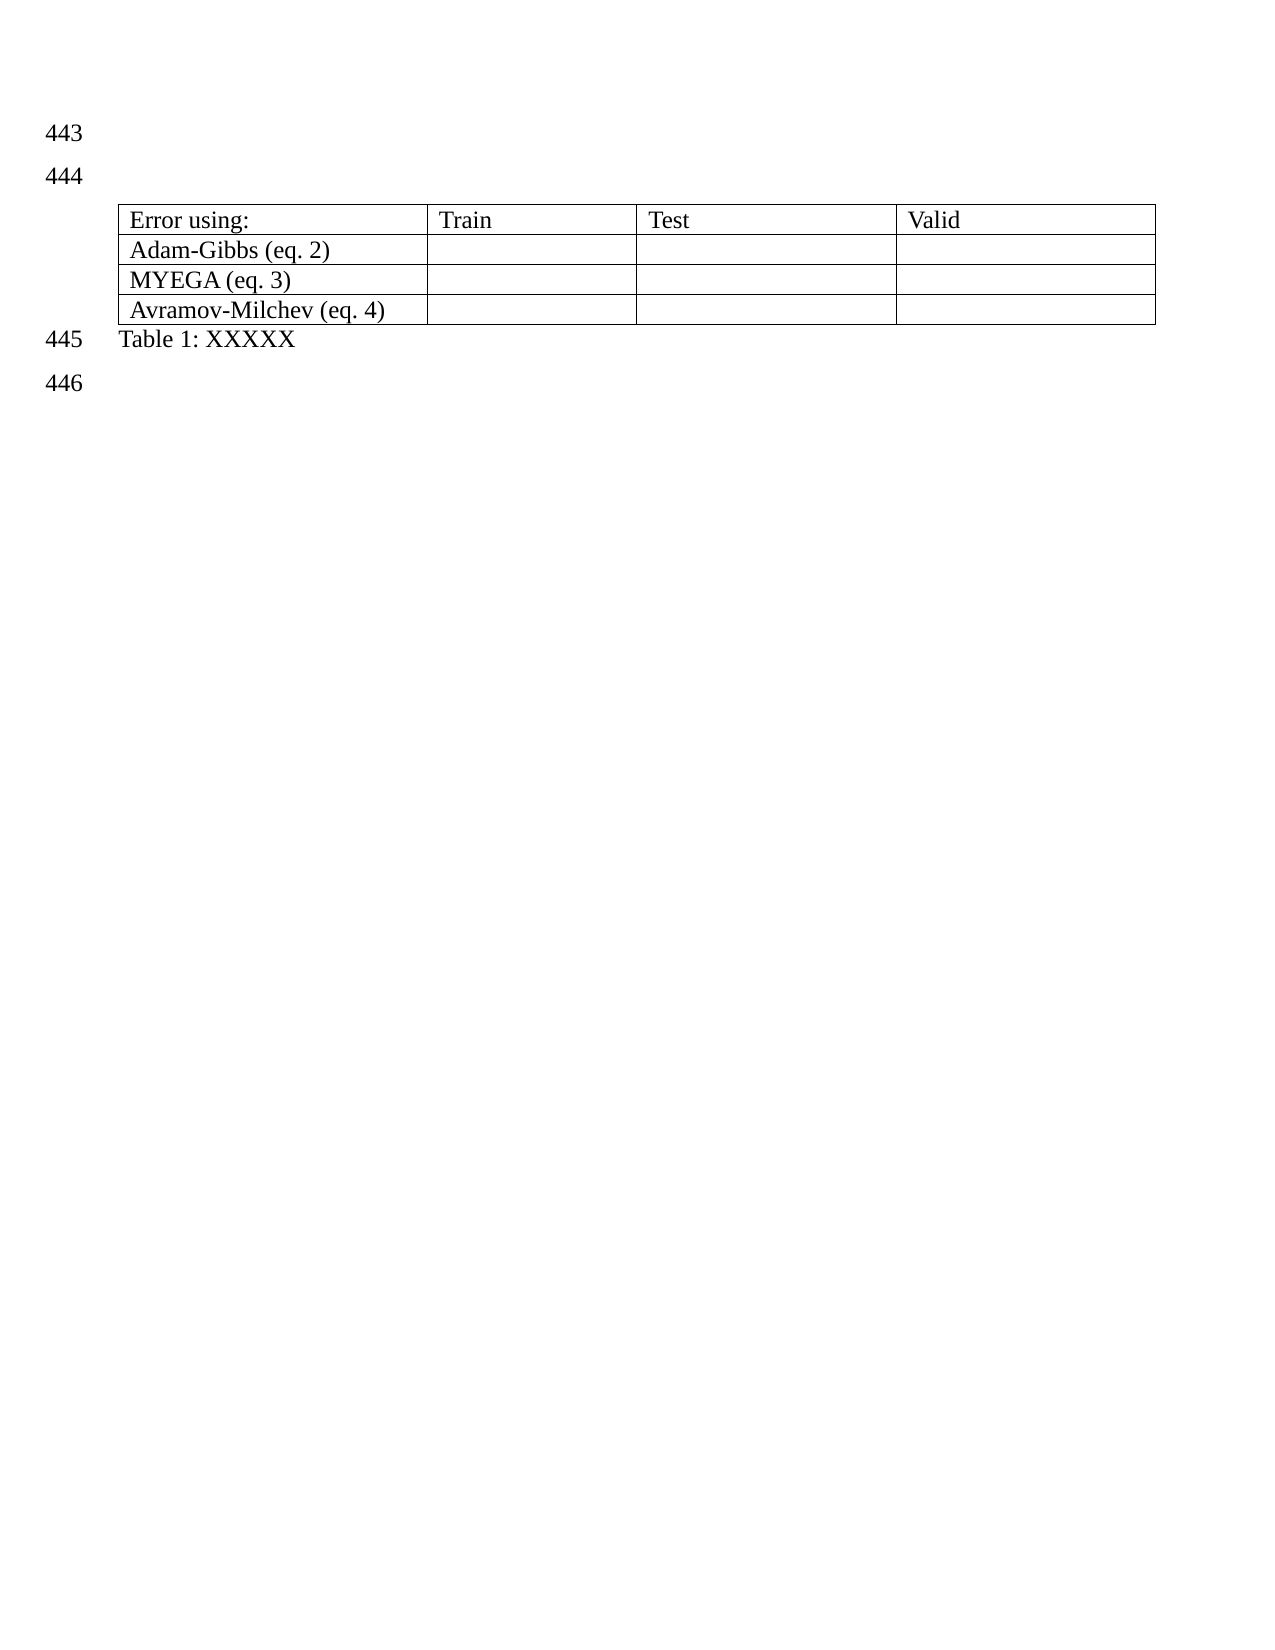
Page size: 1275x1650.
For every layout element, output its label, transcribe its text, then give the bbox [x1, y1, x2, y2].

text Table 1: XXXXX [118, 324, 1157, 353]
table_cell [897, 265, 1155, 294]
table_cell Adam-Gibbs (eq. 2) [119, 235, 427, 264]
table_cell [428, 295, 636, 323]
table_cell [637, 265, 896, 294]
table_header Train [428, 205, 636, 234]
table_header Error using: [119, 205, 427, 234]
table_header Valid [897, 205, 1155, 234]
table_cell [897, 295, 1155, 323]
table_cell [428, 235, 636, 264]
table_header Test [637, 205, 896, 234]
table_cell [897, 235, 1155, 264]
table_cell MYEGA (eq. 3) [119, 265, 427, 294]
table_cell [428, 265, 636, 294]
table_cell Avramov-Milchev (eq. 4) [119, 295, 427, 323]
table_cell [637, 295, 896, 323]
table_cell [637, 235, 896, 264]
